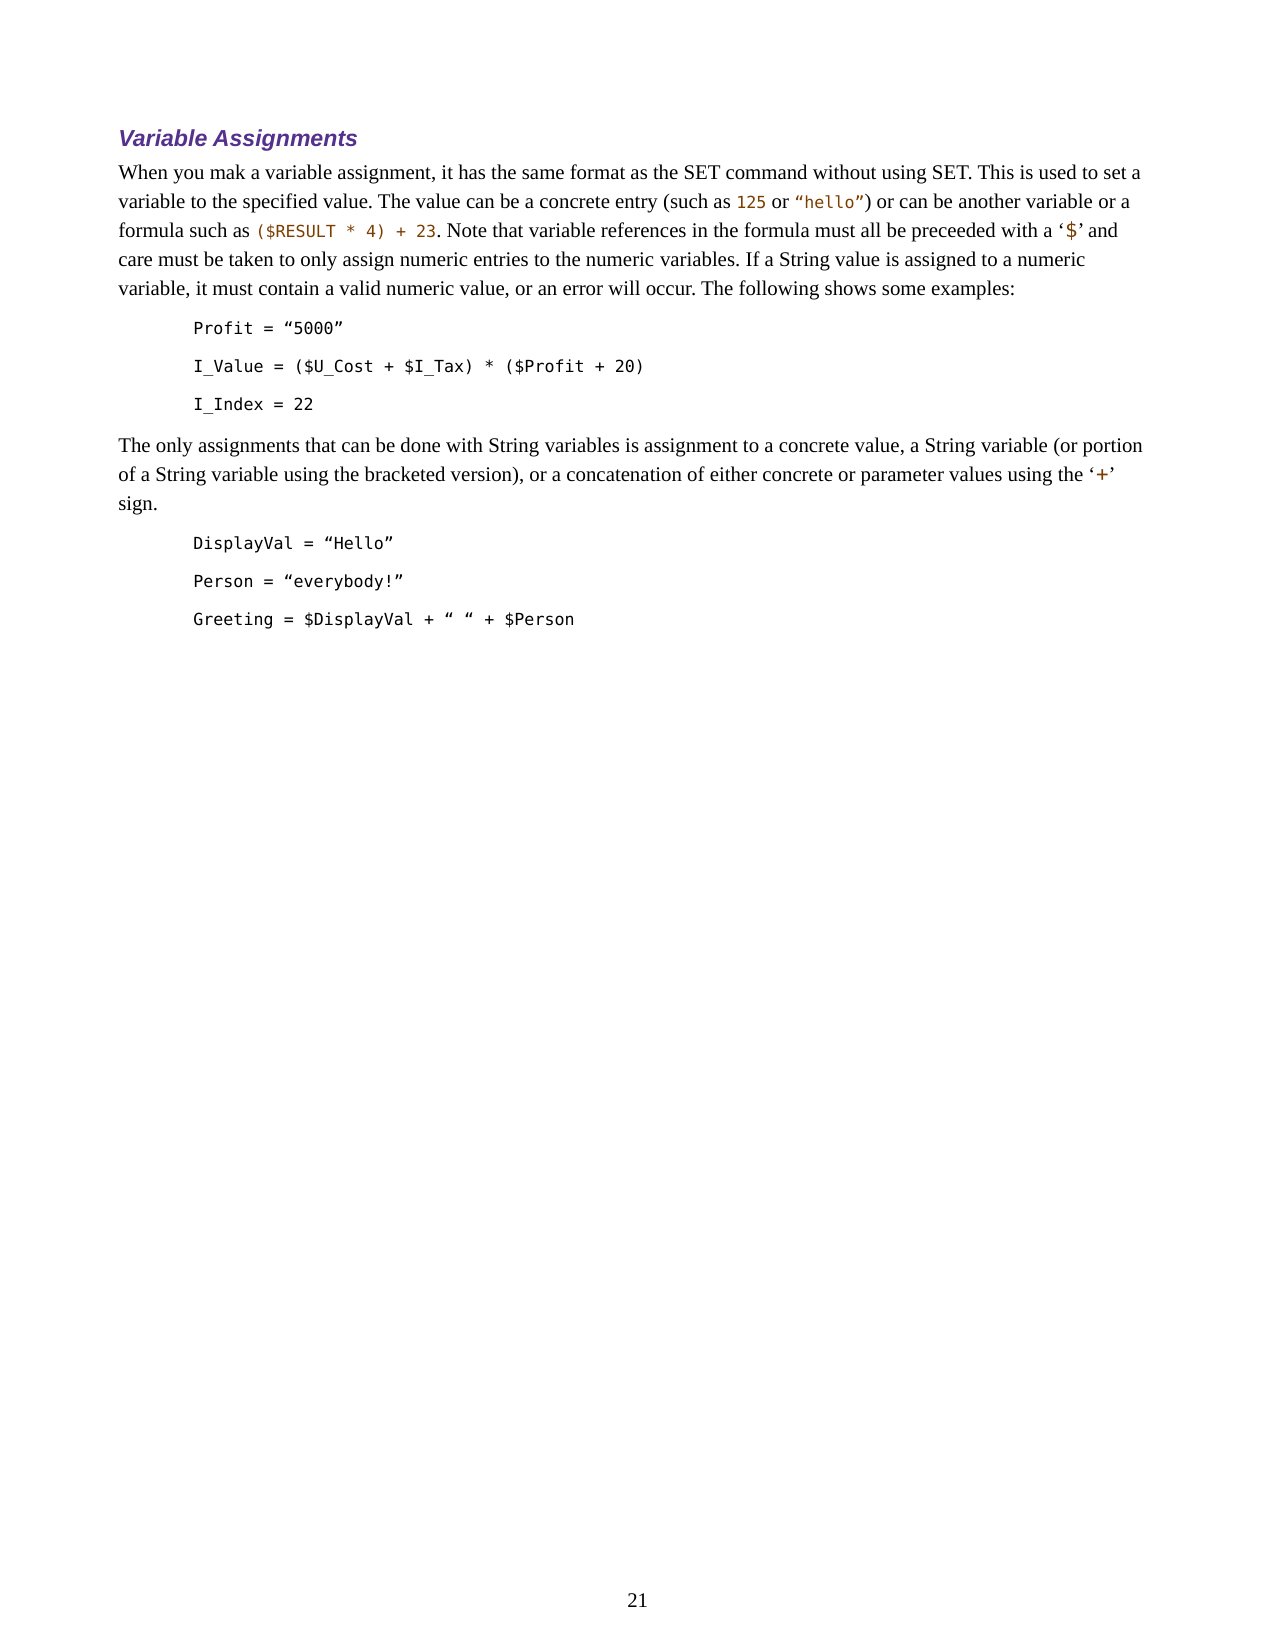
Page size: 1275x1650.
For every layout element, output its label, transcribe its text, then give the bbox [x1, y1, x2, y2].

subtitle I_Value = ($U_Cost + $I_Tax) * ($Profit + 20) [193, 357, 1157, 376]
subtitle Variable Assignments [118, 124, 1157, 151]
subtitle The only assignments that can be done with String variables is assignment to a concrete value, a String variable (or portion of a String variable using the bracketed version), or a concatenation of either concrete or parameter values using the ‘+’ sign. [118, 433, 1157, 515]
subtitle Greeting = $DisplayVal + “ “ + $Person [193, 610, 1157, 629]
subtitle DisplayVal = “Hello” [193, 534, 1157, 553]
subtitle Profit = “5000” [193, 319, 1157, 338]
subtitle Person = “everybody!” [193, 572, 1157, 591]
subtitle When you mak a variable assignment, it has the same format as the SET command without using SET. This is used to set a variable to the specified value. The value can be a concrete entry (such as 125 or “hello”) or can be another variable or a formula such as ($RESULT * 4) + 23. Note that variable references in the formula must all be preceeded with a ‘$’ and care must be taken to only assign numeric entries to the numeric variables. If a String value is assigned to a numeric variable, it must contain a valid numeric value, or an error will occur. The following shows some examples: [118, 160, 1157, 300]
subtitle I_Index = 22 [193, 395, 1157, 414]
